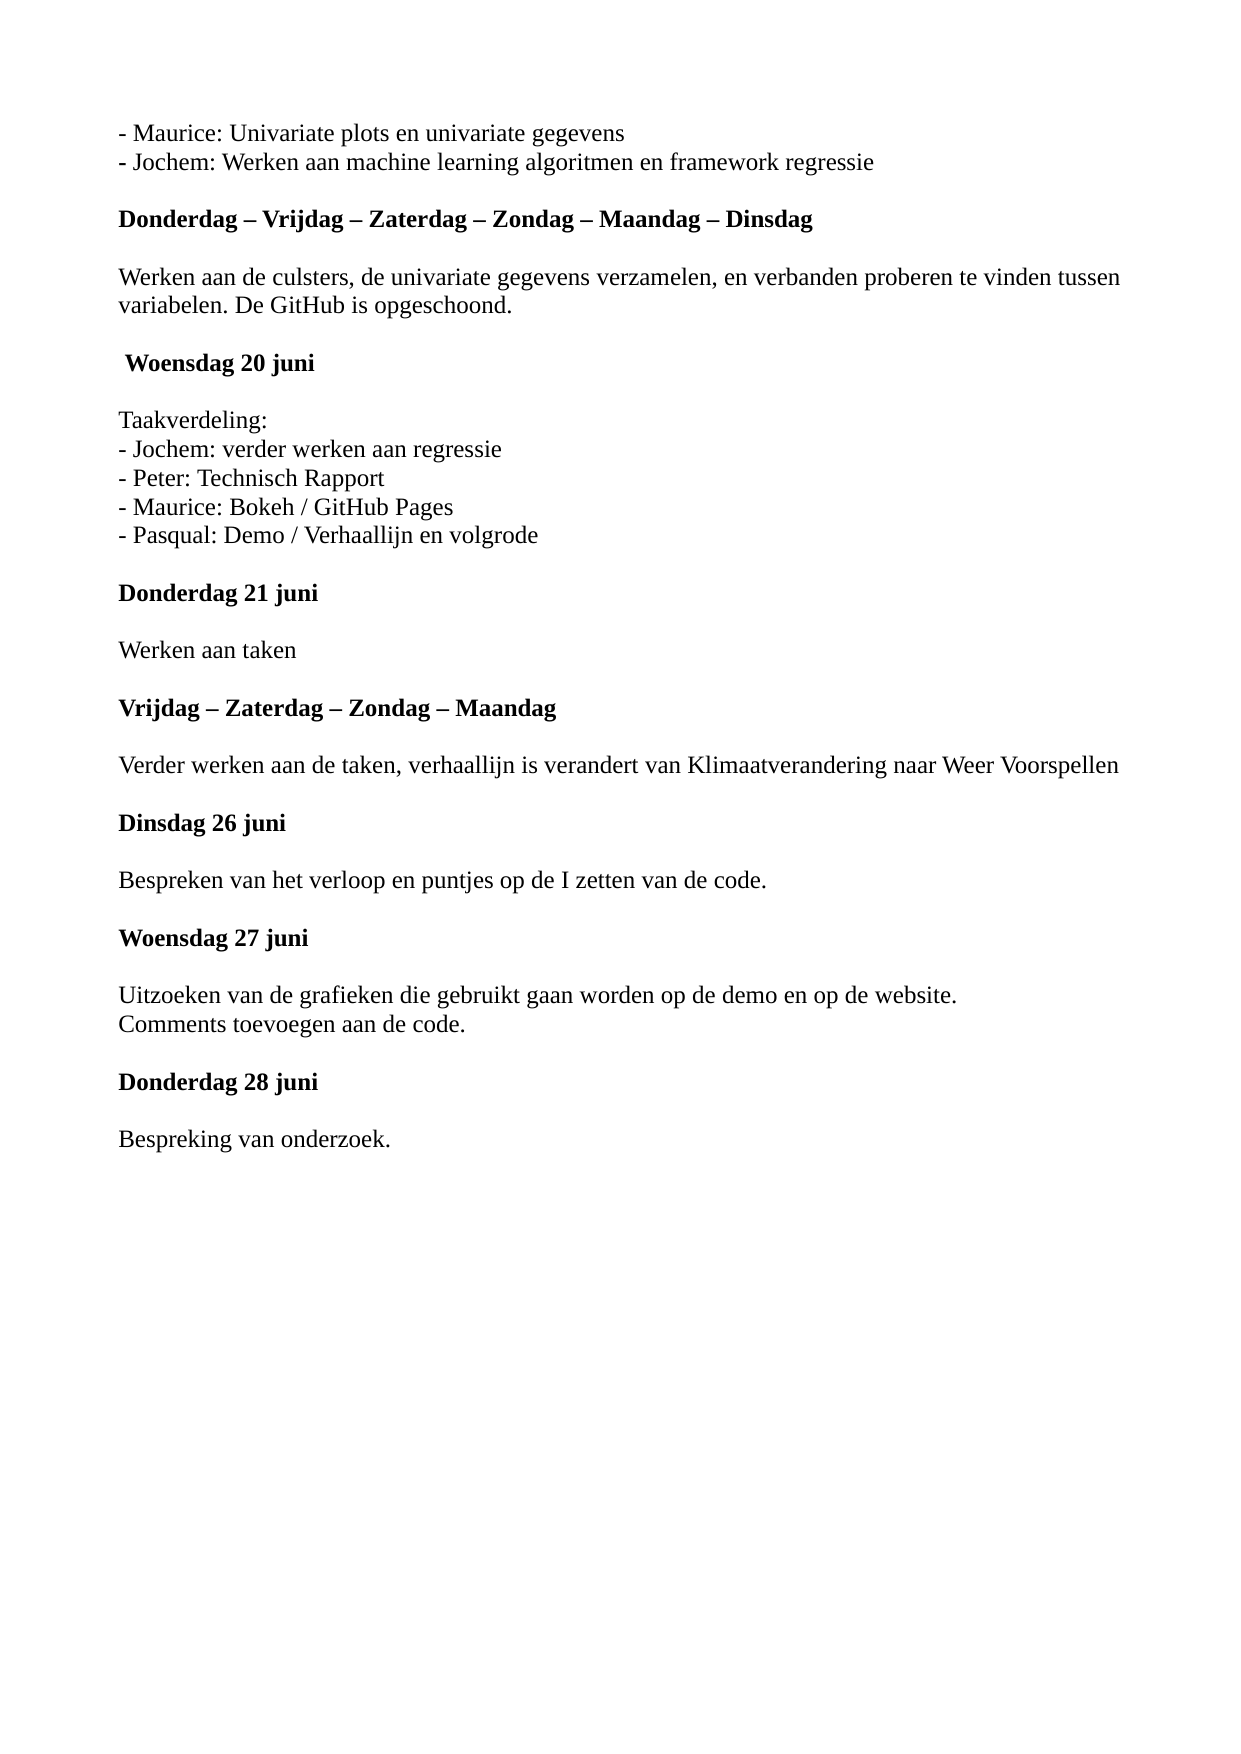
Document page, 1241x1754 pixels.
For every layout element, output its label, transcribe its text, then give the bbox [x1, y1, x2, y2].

text Bespreken van het verloop en puntjes op de I zetten van de code. [118, 866, 1122, 894]
text - Jochem: verder werken aan regressie [118, 434, 1122, 463]
text Woensdag 27 juni [118, 923, 1122, 952]
text Werken aan de culsters, de univariate gegevens verzamelen, en verbanden proberen te vinden tussen variabelen. De GitHub is opgeschoond. [118, 262, 1122, 319]
text - Maurice: Bokeh / GitHub Pages [118, 492, 1122, 521]
text Donderdag 28 juni [118, 1067, 1122, 1096]
text - Maurice: Univariate plots en univariate gegevens [118, 118, 1122, 147]
text Uitzoeken van de grafieken die gebruikt gaan worden op de demo en op de website. [118, 981, 1122, 1009]
text Werken aan taken [118, 636, 1122, 664]
text Dinsdag 26 juni [118, 808, 1122, 837]
text - Pasqual: Demo / Verhaallijn en volgrode [118, 521, 1122, 549]
text Donderdag – Vrijdag – Zaterdag – Zondag – Maandag – Dinsdag [118, 204, 1122, 233]
text Comments toevoegen aan de code. [118, 1009, 1122, 1038]
text Vrijdag – Zaterdag – Zondag – Maandag [118, 693, 1122, 722]
text - Jochem: Werken aan machine learning algoritmen en framework regressie [118, 147, 1122, 176]
text - Peter: Technisch Rapport [118, 463, 1122, 492]
text Verder werken aan de taken, verhaallijn is verandert van Klimaatverandering naar Weer Voorspellen [118, 751, 1122, 779]
text Taakverdeling: [118, 406, 1122, 434]
text Bespreking van onderzoek. [118, 1124, 1122, 1153]
text Woensdag 20 juni [118, 348, 1122, 377]
text Donderdag 21 juni [118, 578, 1122, 607]
